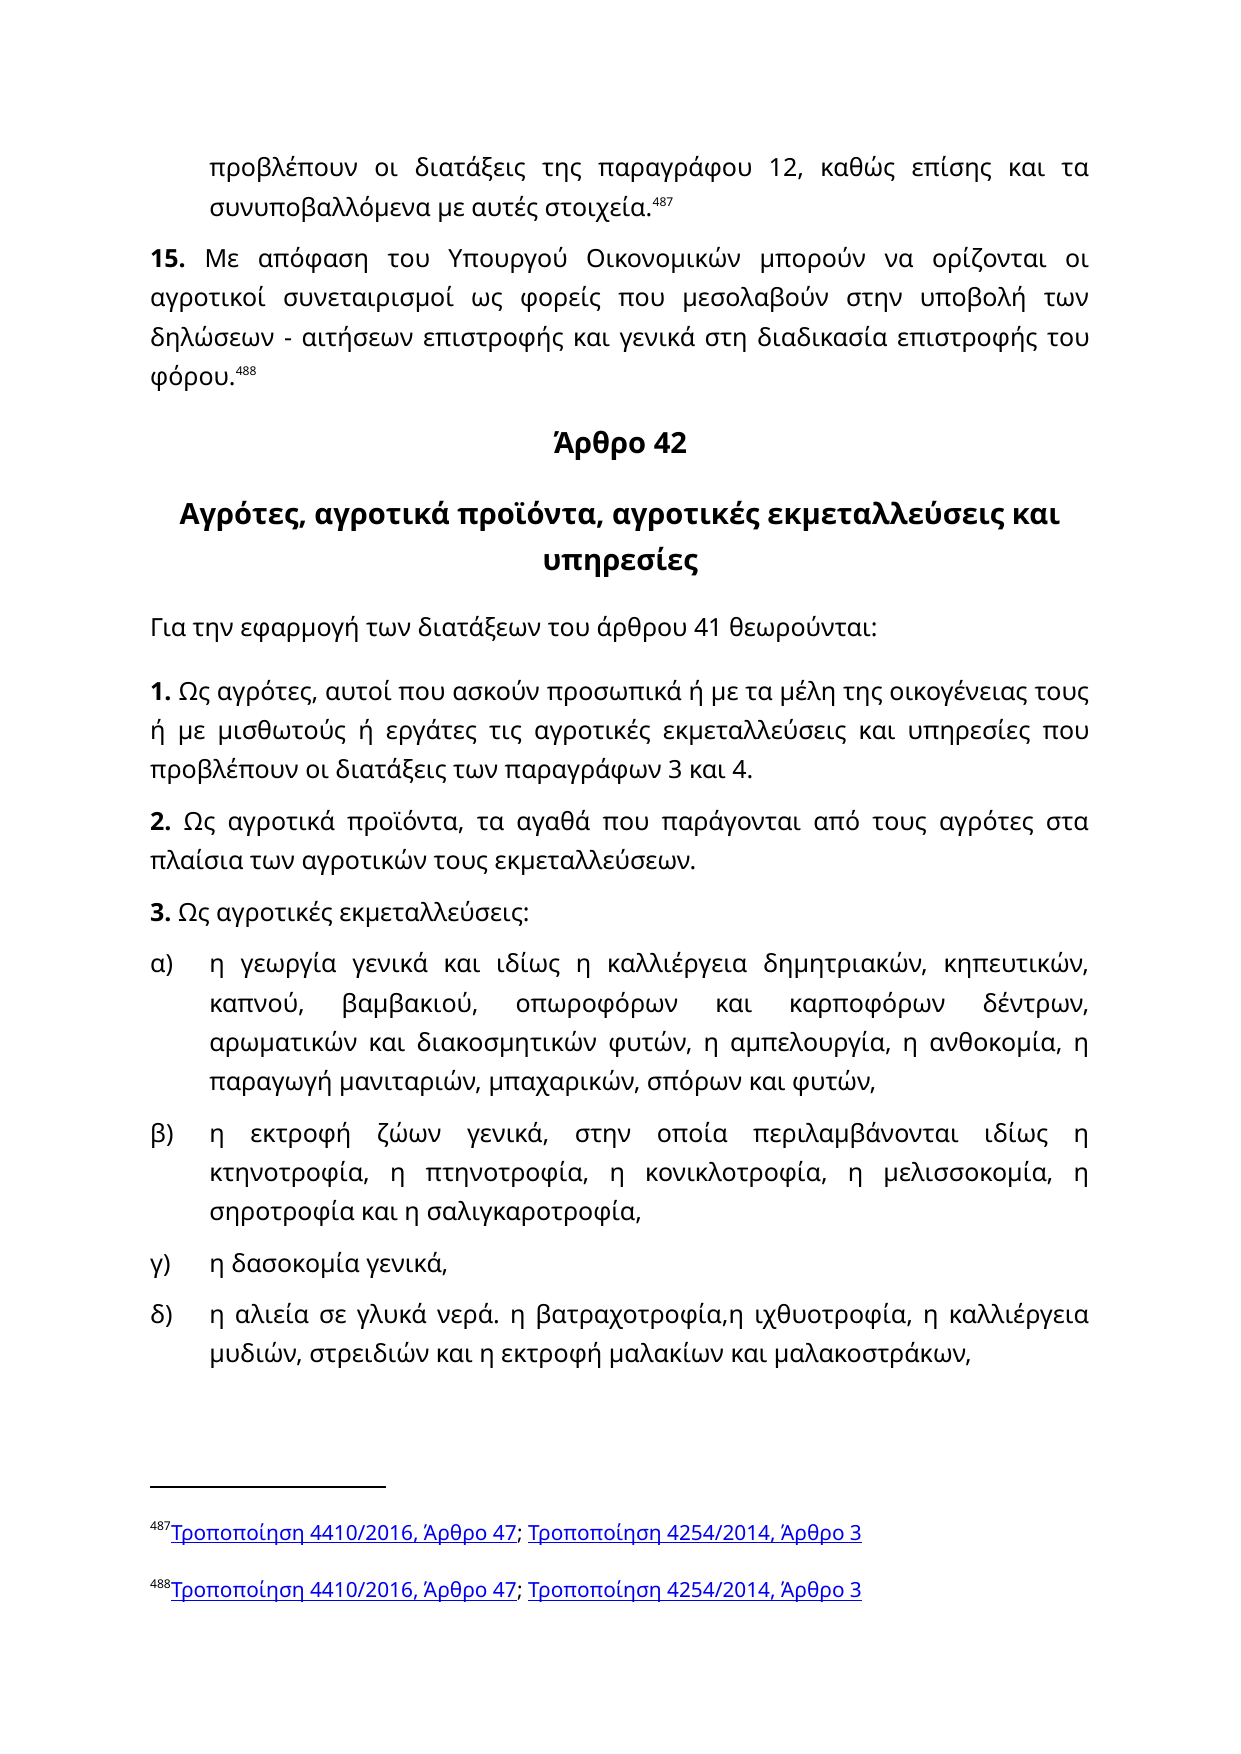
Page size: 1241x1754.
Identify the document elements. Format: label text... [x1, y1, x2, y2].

text Τροποποίηση 4410/2016, Άρθρο 47; Τροποποίηση 4254/2014, Άρθρο 3 [150, 1518, 1090, 1546]
text 2. Ως αγροτικά προϊόντα, τα αγαθά που παράγονται από τους αγρότες στα πλαίσια των αγροτικών τους εκμεταλλεύσεων. [150, 803, 1090, 877]
subtitle Αγρότες, αγροτικά προϊόντα, αγροτικές εκμεταλλεύσεις και υπηρεσίες [150, 493, 1090, 578]
list γ) η δασοκομία γενικά, [150, 1245, 1090, 1279]
list προβλέπουν οι διατάξεις της παραγράφου 12, καθώς επίσης και τα συνυποβαλλόμενα με αυτές στοιχεία. [150, 150, 1090, 223]
text 1. Ως αγρότες, αυτοί που ασκούν προσωπικά ή με τα μέλη της οικογένειας τους ή με μισθωτούς ή εργάτες τις αγροτικές εκμεταλλεύσεις και υπηρεσίες που προβλέπουν οι διατάξεις των παραγράφων 3 και 4. [150, 673, 1090, 786]
text Τροποποίηση 4410/2016, Άρθρο 47; Τροποποίηση 4254/2014, Άρθρο 3 [150, 1576, 1090, 1604]
list δ) η αλιεία σε γλυκά νερά. η βατραχοτροφία,η ιχθυοτροφία, η καλλιέργεια μυδιών, στρειδιών και η εκτροφή μαλακίων και μαλακοστράκων, [150, 1297, 1090, 1370]
text 3. Ως αγροτικές εκμεταλλεύσεις: [150, 894, 1090, 928]
list α) η γεωργία γενικά και ιδίως η καλλιέργεια δημητριακών, κηπευτικών, καπνού, βαμβακιού, οπωροφόρων και καρποφόρων δέντρων, αρωματικών και διακοσμητικών φυτών, η αμπελουργία, η ανθοκομία, η παραγωγή μανιταριών, μπαχαρικών, σπόρων και φυτών, [150, 946, 1090, 1098]
text Για την εφαρμογή των διατάξεων του άρθρου 41 θεωρούνται: [150, 609, 1090, 643]
list β) η εκτροφή ζώων γενικά, στην οποία περιλαμβάνονται ιδίως η κτηνοτροφία, η πτηνοτροφία, η κονικλοτροφία, η μελισσοκομία, η σηροτροφία και η σαλιγκαροτροφία, [150, 1115, 1090, 1228]
text 15. Με απόφαση του Υπουργού Οικονομικών μπορούν να ορίζονται οι αγροτικοί συνεταιρισμοί ως φορείς που μεσολαβούν στην υποβολή των δηλώσεων - αιτήσεων επιστροφής και γενικά στη διαδικασία επιστροφής του φόρου. [150, 241, 1090, 392]
subtitle Άρθρο 42 [150, 422, 1090, 462]
